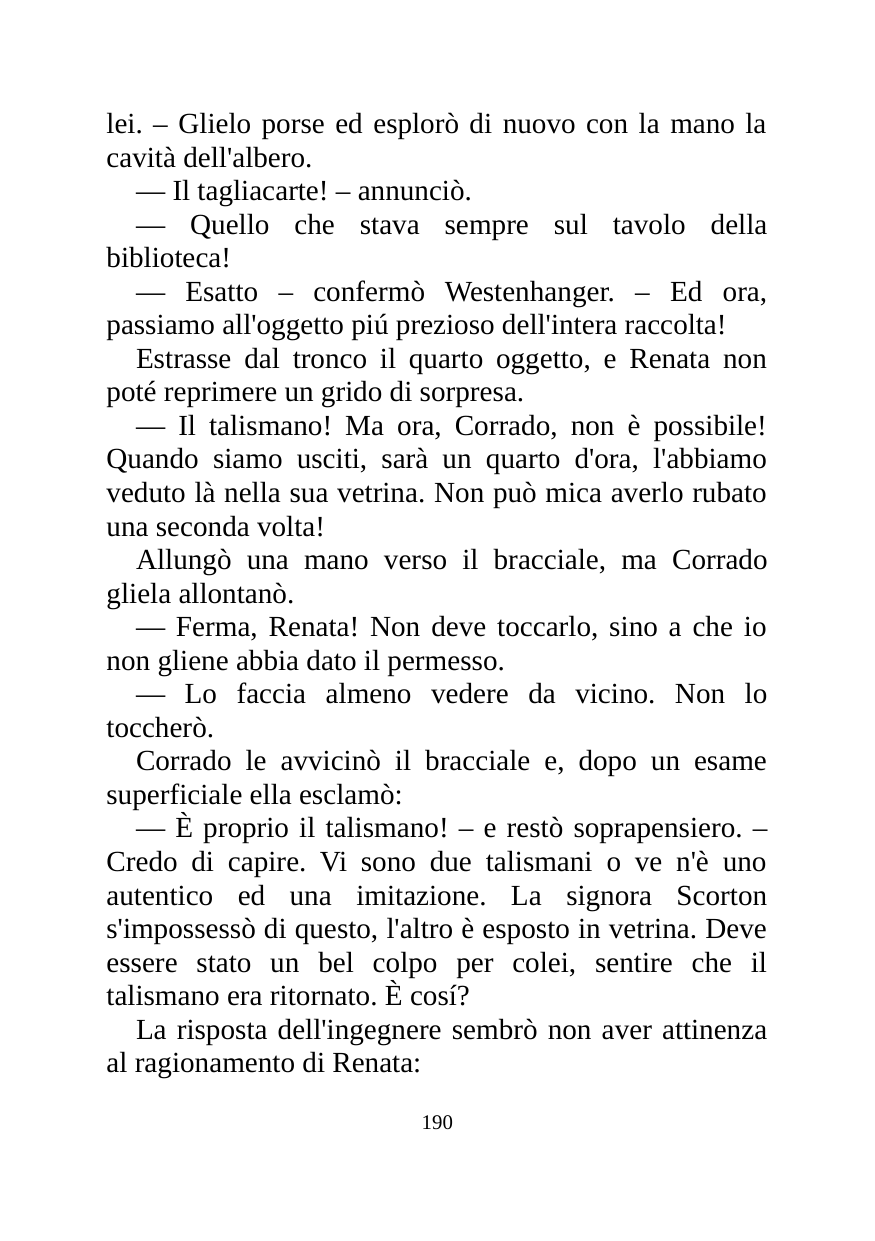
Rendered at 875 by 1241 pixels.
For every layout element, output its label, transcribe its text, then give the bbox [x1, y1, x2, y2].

text Corrado le avvicinò il bracciale e, dopo un esame superficiale ella esclamò: [106, 743, 768, 811]
text — Ferma, Renata! Non deve toccarlo, sino a che io non gliene abbia dato il permesso. [106, 609, 768, 676]
text — Lo faccia almeno vedere da vicino. Non lo toccherò. [106, 676, 768, 743]
text — Quello che stava sempre sul tavolo della biblioteca! [106, 207, 768, 274]
text — Esatto – confermò Westenhanger. – Ed ora, passiamo all'oggetto piú prezioso dell'intera raccolta! [106, 274, 768, 341]
text — È proprio il talismano! – e restò soprapensiero. – Credo di capire. Vi sono due talismani o ve n'è uno autentico ed una imitazione. La signora Scorton s'impossessò di questo, l'altro è esposto in vetrina. Deve essere stato un bel colpo per colei, sentire che il talismano era ritornato. È cosí? [106, 811, 768, 1012]
text Allungò una mano verso il bracciale, ma Corrado gliela allontanò. [106, 542, 768, 609]
text — Il talismano! Ma ora, Corrado, non è possibile! Quando siamo usciti, sarà un quarto d'ora, l'abbiamo veduto là nella sua vetrina. Non può mica averlo rubato una seconda volta! [106, 408, 768, 542]
text — Il tagliacarte! – annunciò. [106, 173, 768, 207]
text Estrasse dal tronco il quarto oggetto, e Renata non poté reprimere un grido di sorpresa. [106, 341, 768, 408]
text La risposta dell'ingegnere sembrò non aver attinenza al ragionamento di Renata: [106, 1012, 768, 1079]
text lei. – Glielo porse ed esplorò di nuovo con la mano la cavità dell'albero. [106, 106, 768, 173]
